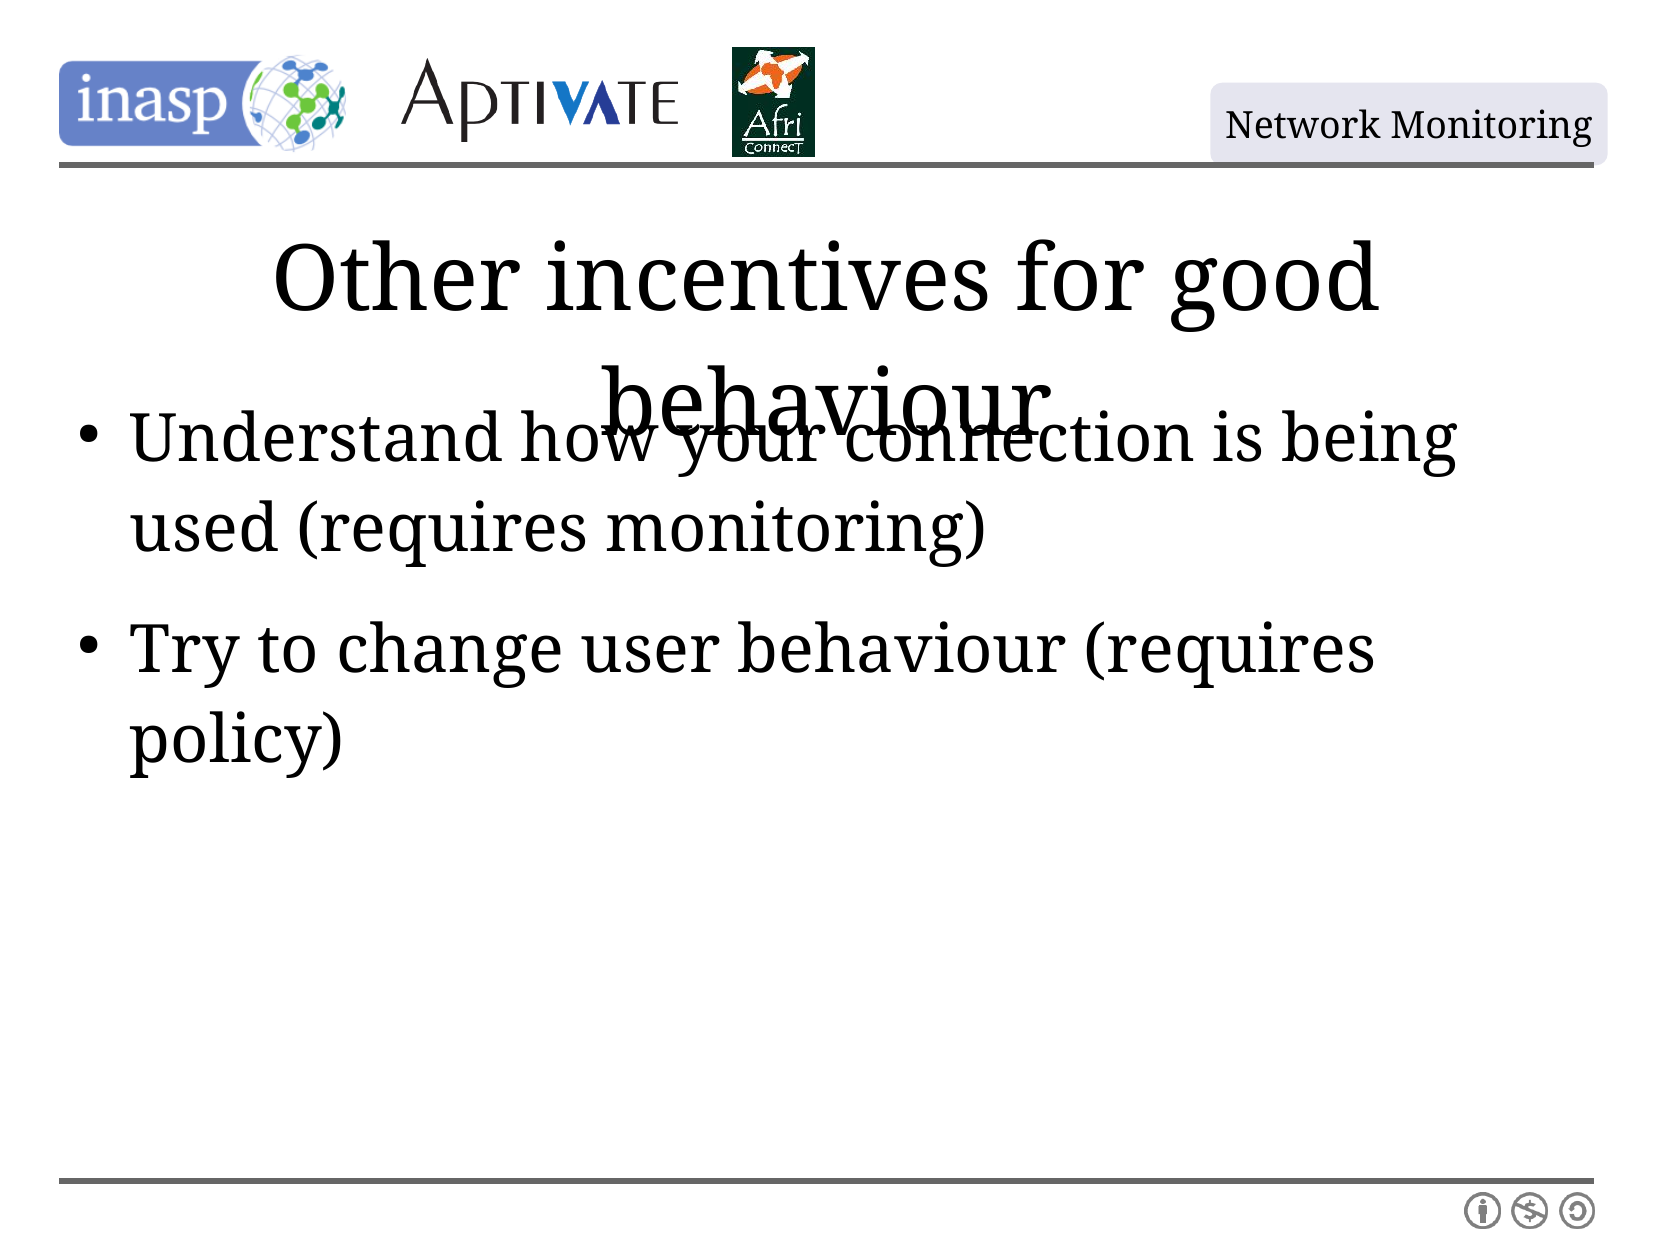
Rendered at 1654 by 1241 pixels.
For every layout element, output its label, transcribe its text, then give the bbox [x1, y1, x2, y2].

picture [1559, 1192, 1595, 1229]
picture [1464, 1192, 1501, 1229]
picture [732, 47, 815, 157]
picture [1511, 1192, 1548, 1229]
picture [401, 58, 678, 142]
picture [59, 47, 355, 160]
list Understand how your connection is being used (requires monitoring) Try to change user behaviour (requires policy) [59, 389, 1595, 1109]
title Other incentives for good behaviour [59, 212, 1595, 343]
